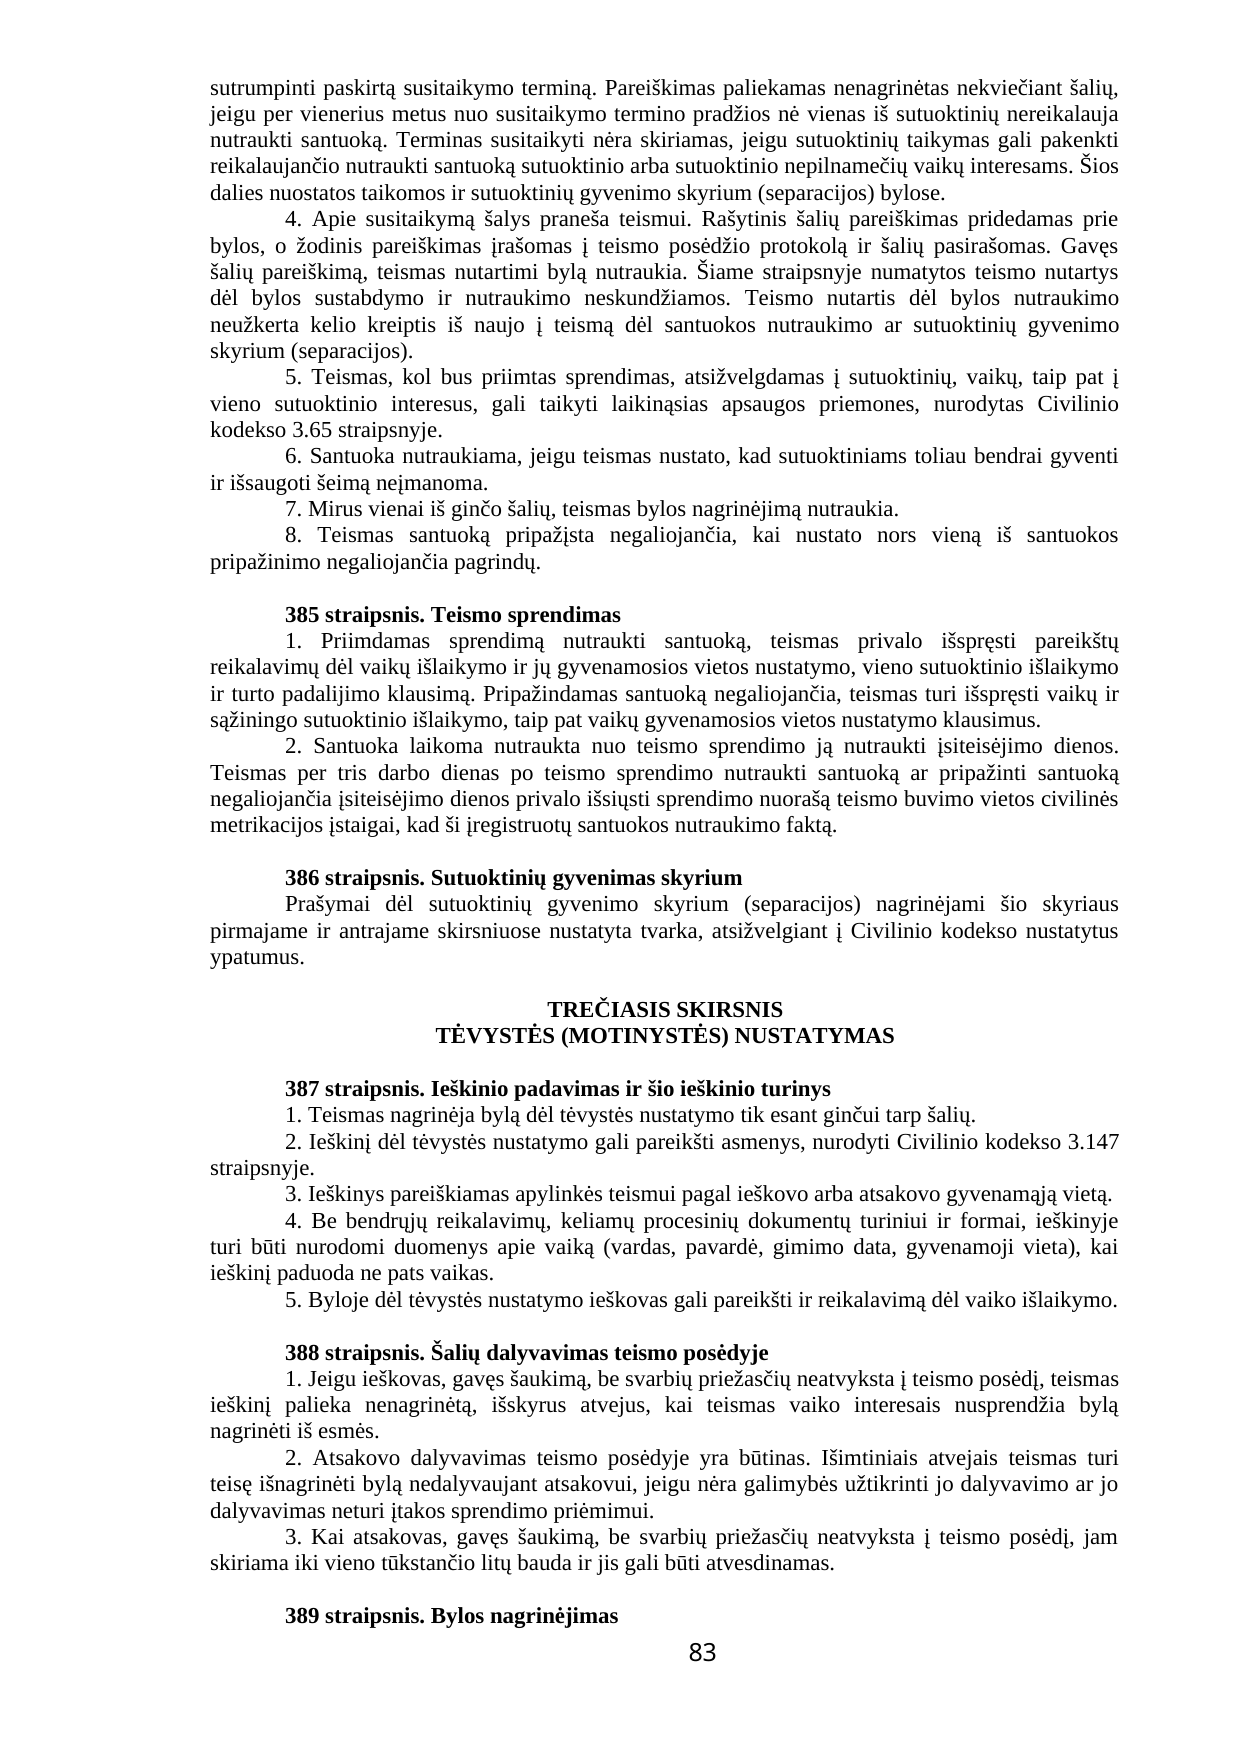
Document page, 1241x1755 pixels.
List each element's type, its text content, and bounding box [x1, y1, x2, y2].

text 4. Be bendrųjų reikalavimų, keliamų procesinių dokumentų turiniui ir formai, ieškinyje turi būti nurodomi duomenys apie vaiką (vardas, pavardė, gimimo data, gyvenamoji vieta), kai ieškinį paduoda ne pats vaikas. [210, 1207, 1120, 1286]
text 5. Byloje dėl tėvystės nustatymo ieškovas gali pareikšti ir reikalavimą dėl vaiko išlaikymo. [210, 1286, 1120, 1312]
text 8. Teismas santuoką pripažįsta negaliojančia, kai nustato nors vieną iš santuokos pripažinimo negaliojančia pagrindų. [210, 522, 1120, 574]
text 3. Kai atsakovas, gavęs šaukimą, be svarbių priežasčių neatvyksta į teismo posėdį, jam skiriama iki vieno tūkstančio litų bauda ir jis gali būti atvesdinamas. [210, 1523, 1120, 1576]
text 387 straipsnis. Ieškinio padavimas ir šio ieškinio turinys [210, 1075, 1120, 1101]
text 1. Jeigu ieškovas, gavęs šaukimą, be svarbių priežasčių neatvyksta į teismo posėdį, teismas ieškinį palieka nenagrinėtą, išskyrus atvejus, kai teismas vaiko interesais nusprendžia bylą nagrinėti iš esmės. [210, 1365, 1120, 1444]
text 7. Mirus vienai iš ginčo šalių, teismas bylos nagrinėjimą nutraukia. [210, 495, 1120, 522]
text 1. Teismas nagrinėja bylą dėl tėvystės nustatymo tik esant ginčui tarp šalių. [210, 1101, 1120, 1128]
text 4. Apie susitaikymą šalys praneša teismui. Rašytinis šalių pareiškimas pridedamas prie bylos, o žodinis pareiškimas įrašomas į teismo posėdžio protokolą ir šalių pasirašomas. Gavęs šalių pareiškimą, teismas nutartimi bylą nutraukia. Šiame straipsnyje numatytos teismo nutartys dėl bylos sustabdymo ir nutraukimo neskundžiamos. Teismo nutartis dėl bylos nutraukimo neužkerta kelio kreiptis iš naujo į teismą dėl santuokos nutraukimo ar sutuoktinių gyvenimo skyrium (separacijos). [210, 205, 1120, 363]
text 6. Santuoka nutraukiama, jeigu teismas nustato, kad sutuoktiniams toliau bendrai gyventi ir išsaugoti šeimą neįmanoma. [210, 442, 1120, 495]
subtitle TREČIASIS SKIRSNIS [210, 996, 1120, 1022]
text 2. Santuoka laikoma nutraukta nuo teismo sprendimo ją nutraukti įsiteisėjimo dienos. Teismas per tris darbo dienas po teismo sprendimo nutraukti santuoką ar pripažinti santuoką negaliojančia įsiteisėjimo dienos privalo išsiųsti sprendimo nuorašą teismo buvimo vietos civilinės metrikacijos įstaigai, kad ši įregistruotų santuokos nutraukimo faktą. [210, 732, 1120, 838]
text 388 straipsnis. Šalių dalyvavimas teismo posėdyje [210, 1338, 1120, 1365]
text 385 straipsnis. Teismo sprendimas [210, 601, 1120, 627]
text 3. Ieškinys pareiškiamas apylinkės teismui pagal ieškovo arba atsakovo gyvenamąją vietą. [210, 1180, 1120, 1207]
text 386 straipsnis. Sutuoktinių gyvenimas skyrium [210, 864, 1120, 891]
text sutrumpinti paskirtą susitaikymo terminą. Pareiškimas paliekamas nenagrinėtas nekviečiant šalių, jeigu per vienerius metus nuo susitaikymo termino pradžios nė vienas iš sutuoktinių nereikalauja nutraukti santuoką. Terminas susitaikyti nėra skiriamas, jeigu sutuoktinių taikymas gali pakenkti reikalaujančio nutraukti santuoką sutuoktinio arba sutuoktinio nepilnamečių vaikų interesams. Šios dalies nuostatos taikomos ir sutuoktinių gyvenimo skyrium (separacijos) bylose. [210, 73, 1120, 205]
text Prašymai dėl sutuoktinių gyvenimo skyrium (separacijos) nagrinėjami šio skyriaus pirmajame ir antrajame skirsniuose nustatyta tvarka, atsižvelgiant į Civilinio kodekso nustatytus ypatumus. [210, 891, 1120, 969]
text 2. Atsakovo dalyvavimas teismo posėdyje yra būtinas. Išimtiniais atvejais teismas turi teisę išnagrinėti bylą nedalyvaujant atsakovui, jeigu nėra galimybės užtikrinti jo dalyvavimo ar jo dalyvavimas neturi įtakos sprendimo priėmimui. [210, 1444, 1120, 1523]
subtitle TĖVYSTĖS (MOTINYSTĖS) NUSTATYMAS [210, 1022, 1120, 1049]
text 389 straipsnis. Bylos nagrinėjimas [210, 1602, 1120, 1628]
text 5. Teismas, kol bus priimtas sprendimas, atsižvelgdamas į sutuoktinių, vaikų, taip pat į vieno sutuoktinio interesus, gali taikyti laikinąsias apsaugos priemones, nurodytas Civilinio kodekso 3.65 straipsnyje. [210, 363, 1120, 442]
text 1. Priimdamas sprendimą nutraukti santuoką, teismas privalo išspręsti pareikštų reikalavimų dėl vaikų išlaikymo ir jų gyvenamosios vietos nustatymo, vieno sutuoktinio išlaikymo ir turto padalijimo klausimą. Pripažindamas santuoką negaliojančia, teismas turi išspręsti vaikų ir sąžiningo sutuoktinio išlaikymo, taip pat vaikų gyvenamosios vietos nustatymo klausimus. [210, 627, 1120, 732]
text 2. Ieškinį dėl tėvystės nustatymo gali pareikšti asmenys, nurodyti Civilinio kodekso 3.147 straipsnyje. [210, 1128, 1120, 1180]
